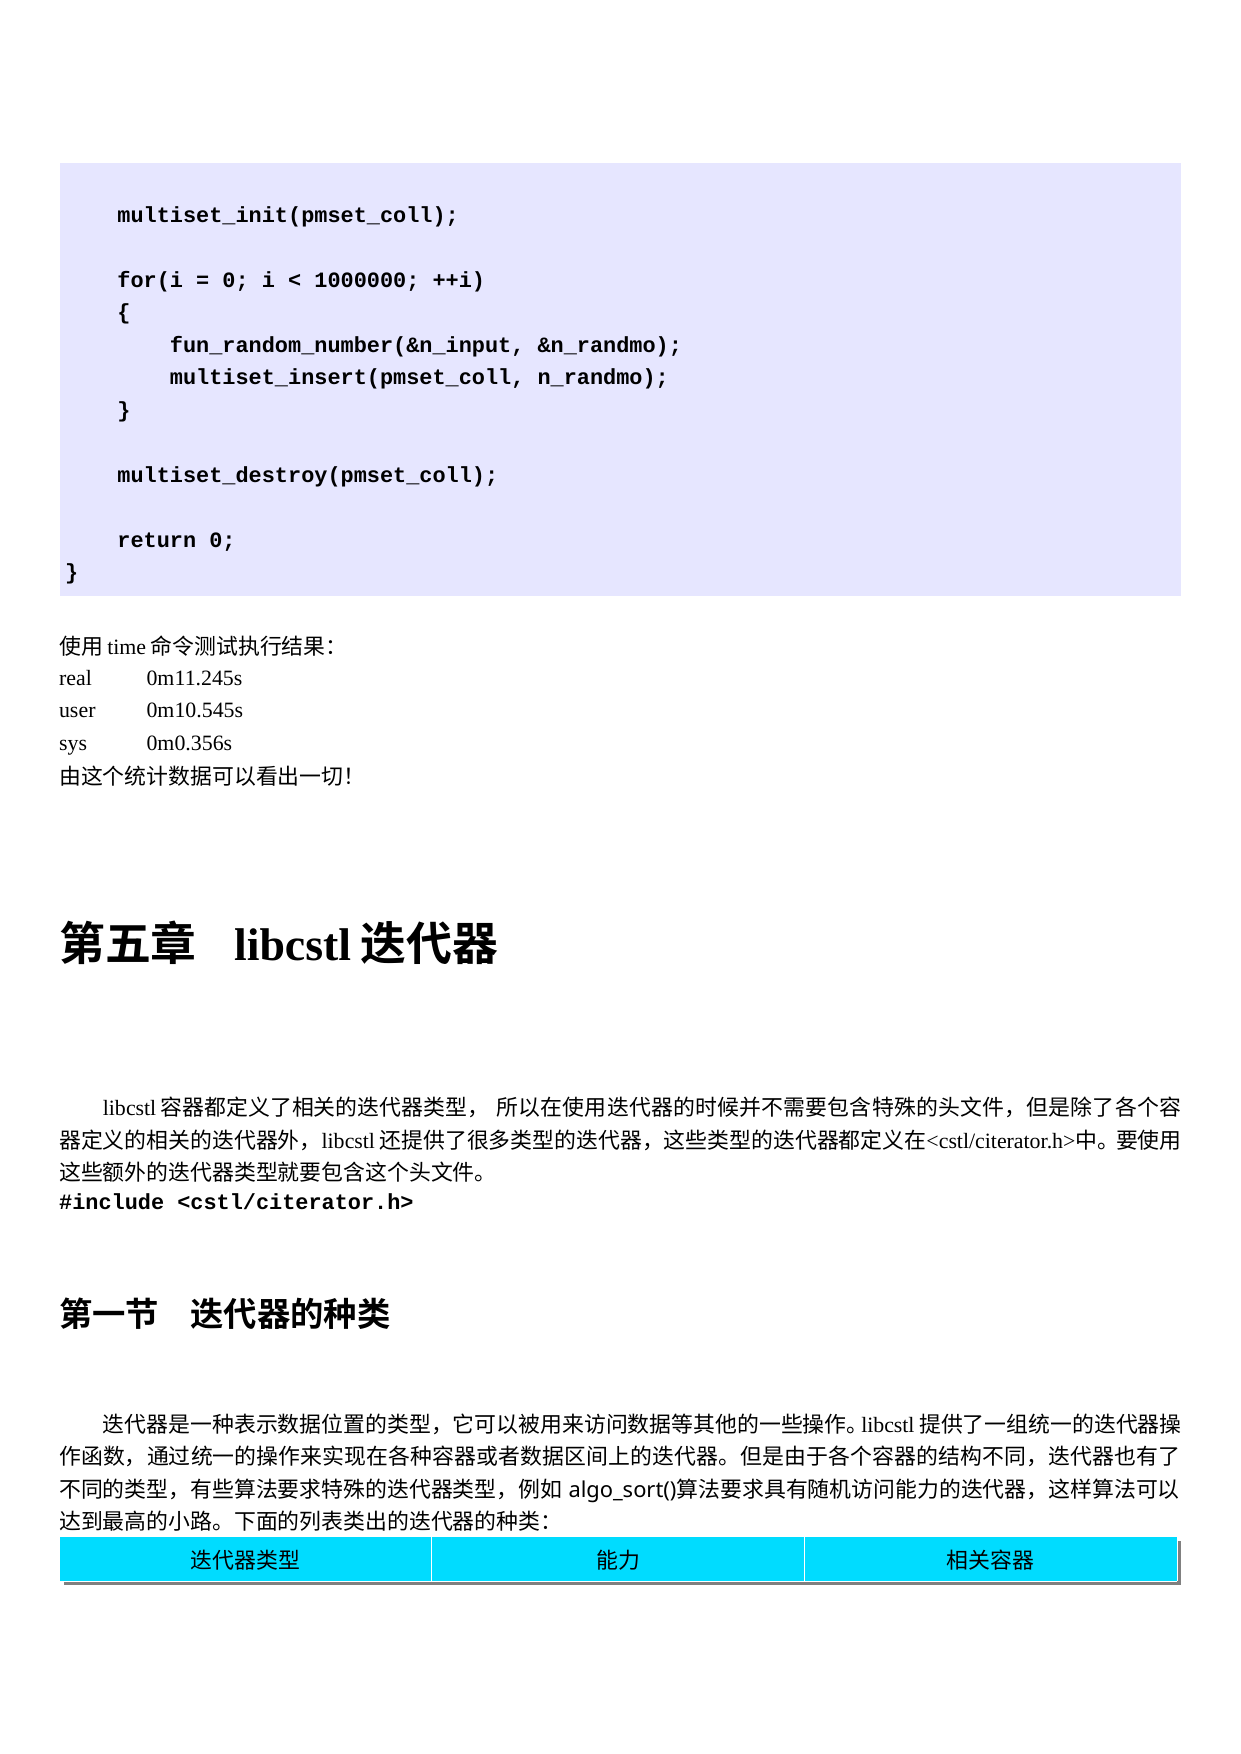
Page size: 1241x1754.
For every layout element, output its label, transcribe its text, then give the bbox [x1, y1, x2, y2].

text 由这个统计数据可以看出一切！ [59, 758, 1181, 791]
text #include <cstl/citerator.h> [59, 1187, 1181, 1220]
text sys 0m0.356s [59, 726, 1181, 758]
table_header 能力 [432, 1537, 804, 1581]
text 迭代器是一种表示数据位置的类型，它可以被用来访问数据等其他的一些操作。libcstl提供了一组统一的迭代器操作函数，通过统一的操作来实现在各种容器或者数据区间上的迭代器。但是由于各个容器的结构不同，迭代器也有了不同的类型，有些算法要求特殊的迭代器类型，例如algo_sort()算法要求具有随机访问能力的迭代器，这样算法可以达到最高的小路。下面的列表类出的迭代器的种类： [59, 1406, 1181, 1536]
text real 0m11.245s [59, 661, 1181, 693]
subtitle 迭代器的种类 [59, 1279, 1181, 1344]
table_header multiset_init(pmset_coll); for(i = 0; i < 1000000; ++i) { fun_random_number(&n_input, &n_randmo); multiset_insert(pmset_coll, n_randmo); } multiset_destroy(pmset_coll); return 0; } [60, 163, 1181, 596]
table_header 迭代器类型 [60, 1537, 431, 1581]
table_header 相关容器 [805, 1537, 1177, 1581]
text user 0m10.545s [59, 693, 1181, 726]
text libcstl容器都定义了相关的迭代器类型， 所以在使用迭代器的时候并不需要包含特殊的头文件，但是除了各个容器定义的相关的迭代器外，libcstl还提供了很多类型的迭代器，这些类型的迭代器都定义在<cstl/citerator.h>中。要使用这些额外的迭代器类型就要包含这个头文件。 [59, 1090, 1181, 1187]
subtitle libcstl迭代器 [59, 891, 1181, 989]
text 使用time命令测试执行结果： [59, 628, 1181, 661]
